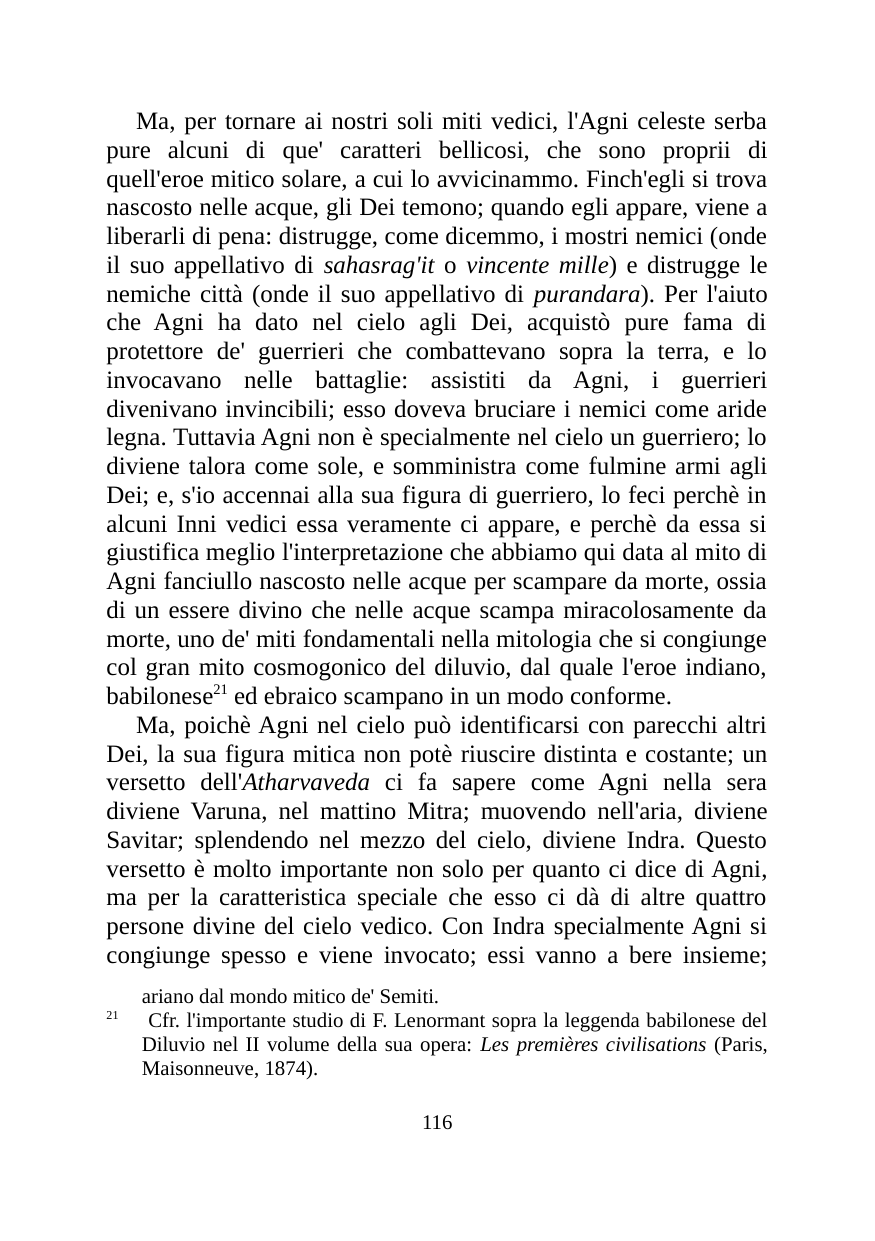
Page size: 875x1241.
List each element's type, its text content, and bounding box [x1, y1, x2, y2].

text ariano dal mondo mitico de' Semiti. [106, 984, 768, 1008]
text Cfr. l'importante studio di F. Lenormant sopra la leggenda babilonese del Diluvio nel II volume della sua opera: Les premières civilisations (Paris, Maisonneuve, 1874). [106, 1008, 768, 1080]
text Ma, per tornare ai nostri soli miti vedici, l'Agni celeste serba pure alcuni di que' caratteri bellicosi, che sono proprii di quell'eroe mitico solare, a cui lo avvicinammo. Finch'egli si trova nascosto nelle acque, gli Dei temono; quando egli appare, viene a liberarli di pena: distrugge, come dicemmo, i mostri nemici (onde il suo appellativo di sahasrag'it o vincente mille) e distrugge le nemiche città (onde il suo appellativo di purandara). Per l'aiuto che Agni ha dato nel cielo agli Dei, acquistò pure fama di protettore de' guerrieri che combattevano sopra la terra, e lo invocavano nelle battaglie: assistiti da Agni, i guerrieri divenivano invincibili; esso doveva bruciare i nemici come aride legna. Tuttavia Agni non è specialmente nel cielo un guerriero; lo diviene talora come sole, e somministra come fulmine armi agli Dei; e, s'io accennai alla sua figura di guerriero, lo feci perchè in alcuni Inni vedici essa veramente ci appare, e perchè da essa si giustifica meglio l'interpretazione che abbiamo qui data al mito di Agni fanciullo nascosto nelle acque per scampare da morte, ossia di un essere divino che nelle acque scampa miracolosamente da morte, uno de' miti fondamentali nella mitologia che si congiunge col gran mito cosmogonico del diluvio, dal quale l'eroe indiano, babilonese ed ebraico scampano in un modo conforme. [106, 106, 768, 710]
text Ma, poichè Agni nel cielo può identificarsi con parecchi altri Dei, la sua figura mitica non potè riuscire distinta e costante; un versetto dell'Atharvaveda ci fa sapere come Agni nella sera diviene Varuna, nel mattino Mitra; muovendo nell'aria, diviene Savitar; splendendo nel mezzo del cielo, diviene Indra. Questo versetto è molto importante non solo per quanto ci dice di Agni, ma per la caratteristica speciale che esso ci dà di altre quattro persone divine del cielo vedico. Con Indra specialmente Agni si congiunge spesso e viene invocato; essi vanno a bere insieme; [106, 710, 768, 969]
